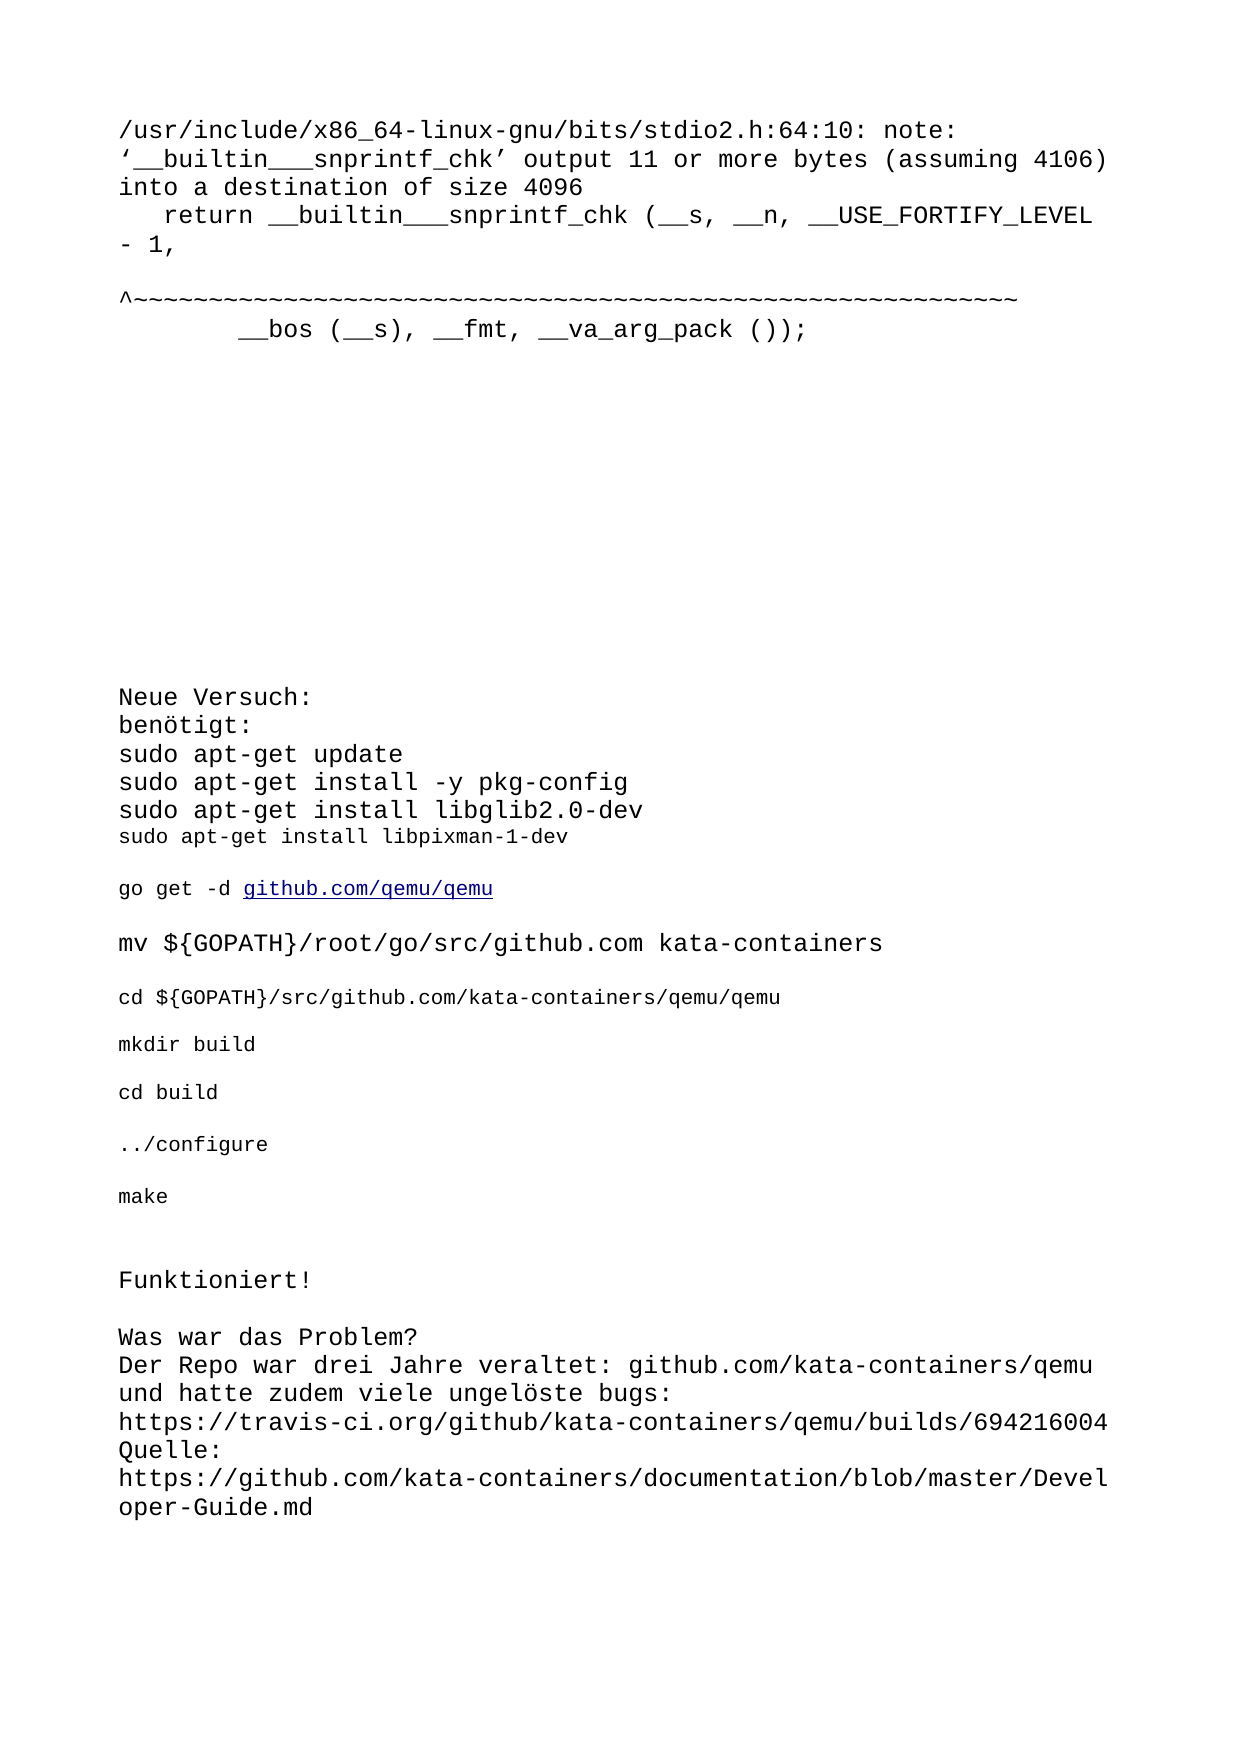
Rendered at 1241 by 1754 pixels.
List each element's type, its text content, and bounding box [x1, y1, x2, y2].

text sudo apt-get install libpixman-1-dev [118, 826, 1122, 850]
text cd ${GOPATH}/src/github.com/kata-containers/qemu/qemu [118, 987, 1122, 1011]
text sudo apt-get install libglib2.0-dev [118, 798, 1122, 826]
text Neue Versuch: [118, 685, 1122, 713]
text cd build [118, 1082, 1122, 1105]
text ^~~~~~~~~~~~~~~~~~~~~~~~~~~~~~~~~~~~~~~~~~~~~~~~~~~~~~~~~~~~ [118, 260, 1122, 316]
text make [118, 1186, 1122, 1209]
text mv ${GOPATH}/root/go/src/github.com kata-containers [118, 930, 1122, 959]
text benötigt: [118, 713, 1122, 741]
text sudo apt-get install -y pkg-config [118, 770, 1122, 798]
text sudo apt-get update [118, 741, 1122, 770]
text /usr/include/x86_64-linux-gnu/bits/stdio2.h:64:10: note: ‘__builtin___snprintf_chk’ output 11 or more bytes (assuming 4106) into a destination of size 4096 [118, 118, 1122, 203]
text return __builtin___snprintf_chk (__s, __n, __USE_FORTIFY_LEVEL - 1, [118, 203, 1122, 260]
text ../configure [118, 1134, 1122, 1157]
text __bos (__s), __fmt, __va_arg_pack ()); [118, 316, 1122, 345]
text mkdir build [118, 1034, 1122, 1058]
text go get -d github.com/qemu/qemu [118, 878, 1122, 902]
text Funktioniert! [118, 1267, 1122, 1296]
text Was war das Problem? Der Repo war drei Jahre veraltet: github.com/kata-containers/qemu und hatte zudem viele ungelöste bugs: https://travis-ci.org/github/kata-containers/qemu/builds/694216004 [118, 1324, 1122, 1437]
text Quelle: https://github.com/kata-containers/documentation/blob/master/Developer-Guide.md [118, 1437, 1122, 1522]
